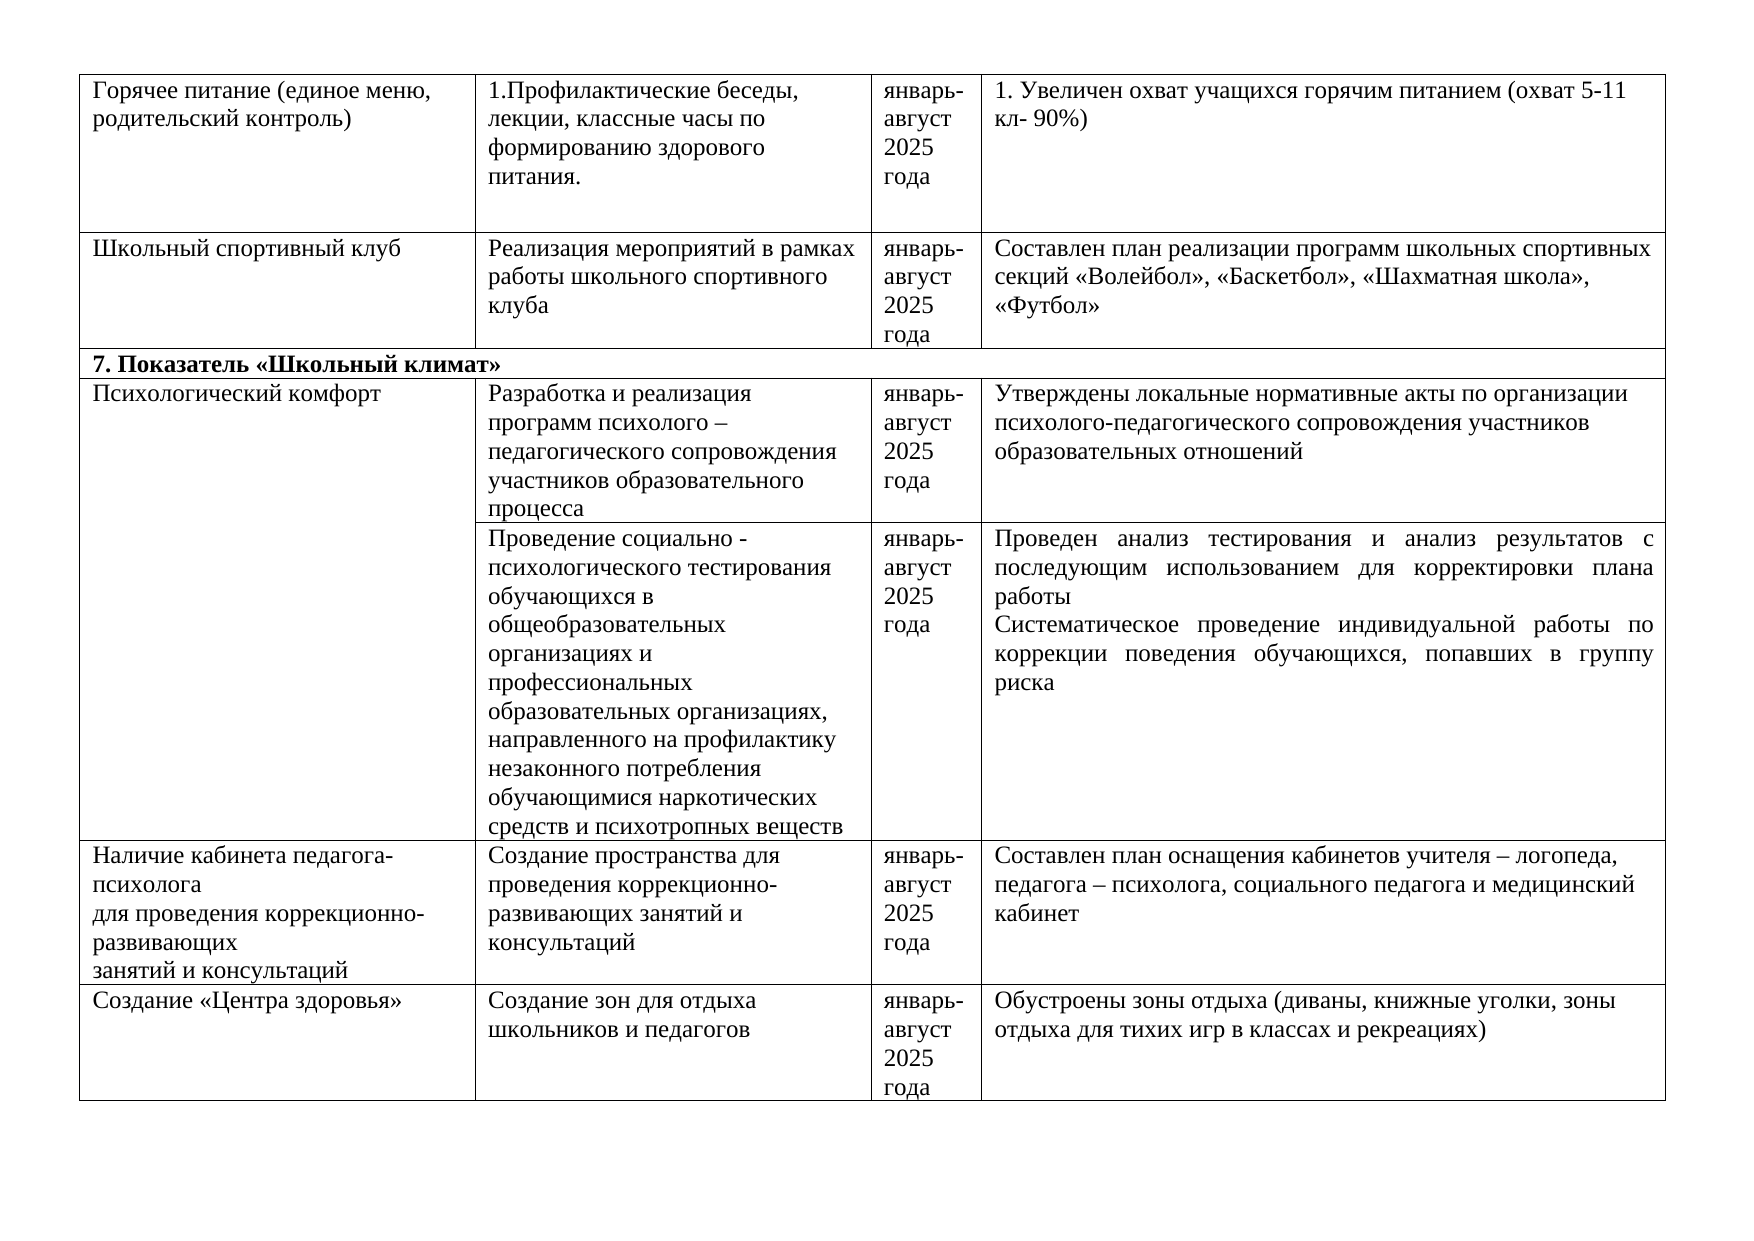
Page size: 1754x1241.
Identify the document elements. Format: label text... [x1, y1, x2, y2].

table_cell Школьный спортивный клуб [80, 233, 475, 348]
table_cell январь- август 2025 года [872, 841, 981, 984]
table_cell Проведен анализ тестирования и анализ результатов с последующим использованием для корректировки плана работы Систематическое проведение индивидуальной работы по коррекции поведения обучающихся, попавших в группу риска [982, 523, 1665, 839]
table_cell Создание пространства для проведения коррекционно- развивающих занятий и консультаций [476, 841, 871, 984]
table_cell Психологический комфорт [80, 379, 475, 839]
table_cell Реализация мероприятий в рамках работы школьного спортивного клуба [476, 233, 871, 348]
table_cell январь- август 2025 года [872, 379, 981, 522]
table_cell январь- август 2025 года [872, 523, 981, 839]
table_cell Наличие кабинета педагога- психолога для проведения коррекционно- развивающих занятий и консультаций [80, 841, 475, 984]
table_cell Горячее питание (единое меню, родительский контроль) [80, 75, 475, 232]
table_cell 1. Увеличен охват учащихся горячим питанием (охват 5-11 кл- 90%) [982, 75, 1665, 232]
table_cell Проведение социально - психологического тестирования обучающихся в общеобразовательных организациях и профессиональных образовательных организациях, направленного на профилактику незаконного потребления обучающимися наркотических средств и психотропных веществ [476, 523, 871, 839]
table_cell 1.Профилактические беседы, лекции, классные часы по формированию здорового питания. [476, 75, 871, 232]
table_cell Составлен план реализации программ школьных спортивных секций «Волейбол», «Баскетбол», «Шахматная школа», «Футбол» [982, 233, 1665, 348]
table_cell 7. Показатель «Школьный климат» [80, 349, 1665, 377]
table_cell январь- август 2025 года [872, 75, 981, 232]
table_cell Разработка и реализация программ психолого – педагогического сопровождения участников образовательного процесса [476, 379, 871, 522]
table_cell январь- август 2025 года [872, 985, 981, 1100]
table_cell январь- август 2025 года [872, 233, 981, 348]
table_cell Создание зон для отдыха школьников и педагогов [476, 985, 871, 1100]
table_cell Обустроены зоны отдыха (диваны, книжные уголки, зоны отдыха для тихих игр в классах и рекреациях) [982, 985, 1665, 1100]
table_cell Составлен план оснащения кабинетов учителя – логопеда, педагога – психолога, социального педагога и медицинский кабинет [982, 841, 1665, 984]
table_cell Утверждены локальные нормативные акты по организации психолого-педагогического сопровождения участников образовательных отношений [982, 379, 1665, 522]
table_cell Создание «Центра здоровья» [80, 985, 475, 1100]
